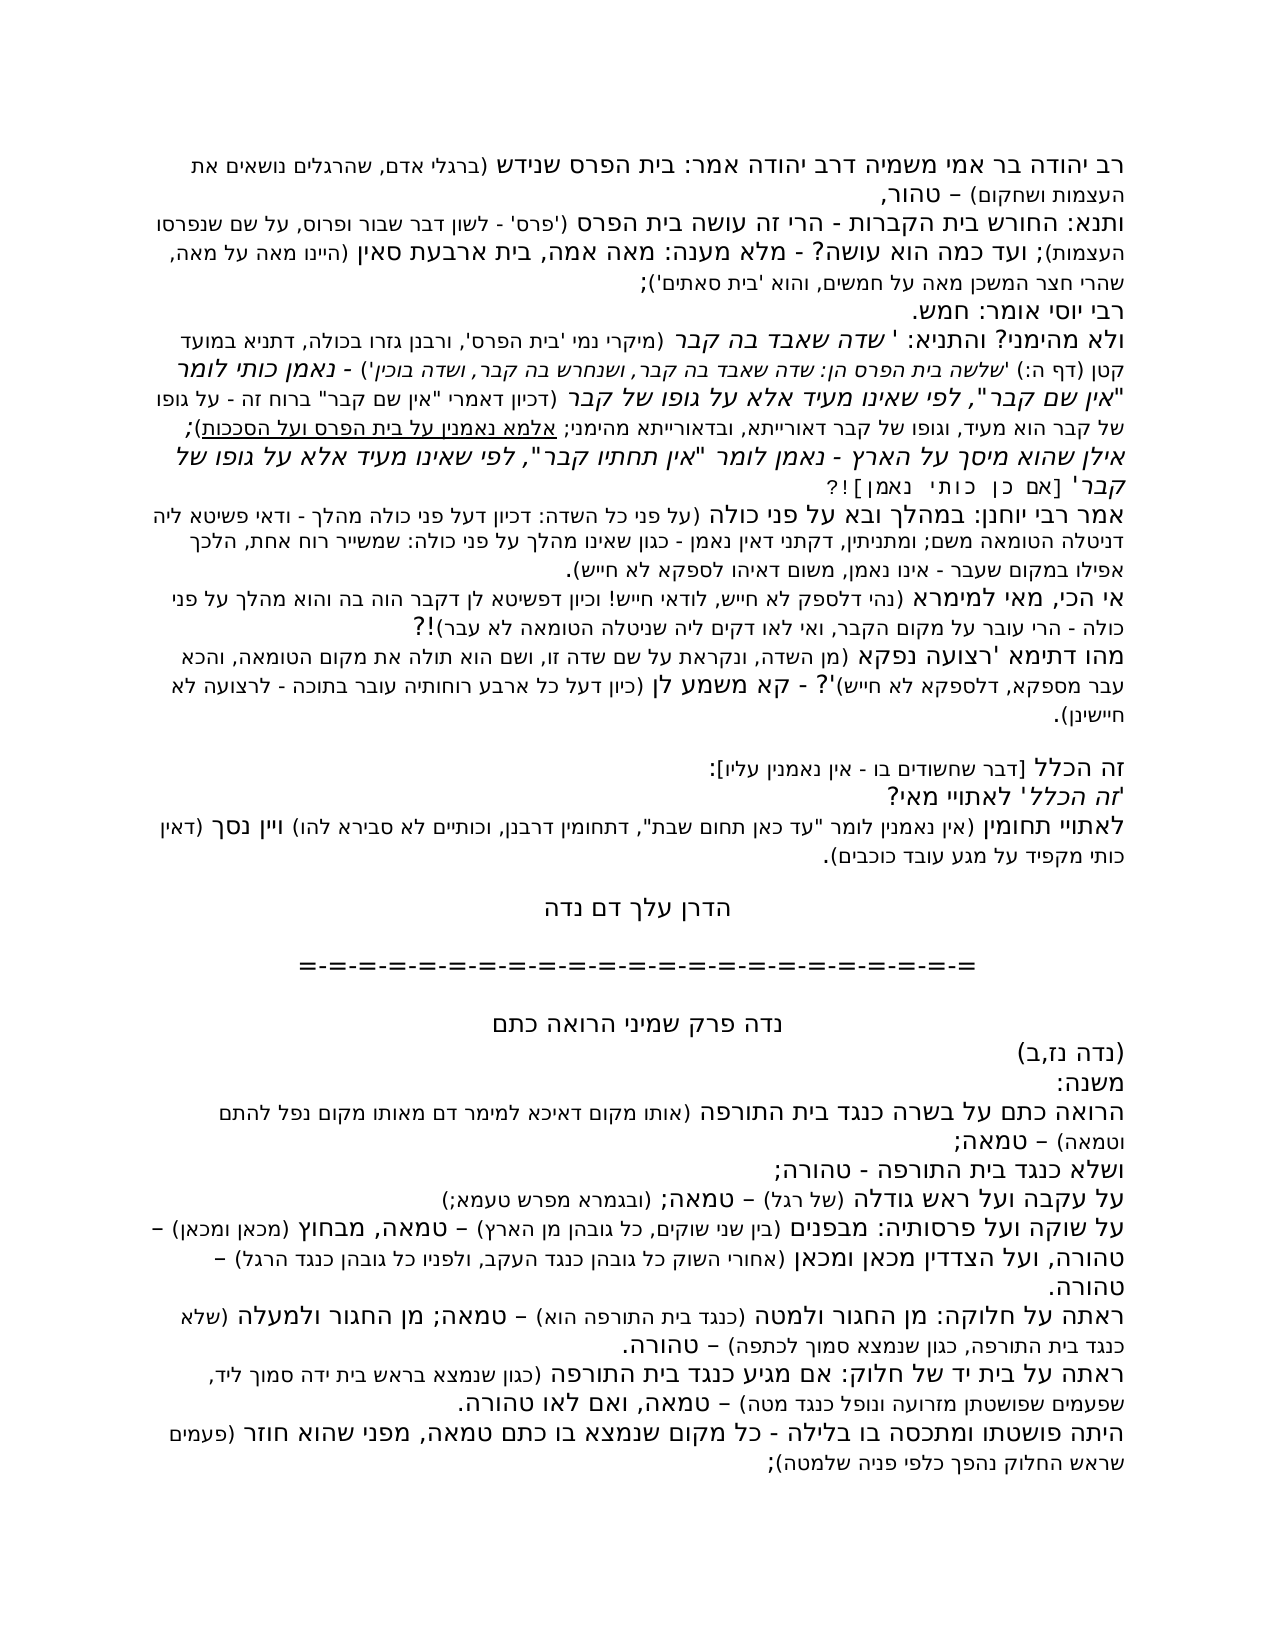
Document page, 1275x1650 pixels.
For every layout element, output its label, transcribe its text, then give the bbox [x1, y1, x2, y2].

text רבי יוסי אומר: חמש. [150, 296, 1125, 325]
text הדרן עלך דם נדה [150, 893, 1125, 923]
text מהו דתימא 'רצועה נפקא (מן השדה, ונקראת על שם שדה זו, ושם הוא תולה את מקום הטומאה, והכא עבר מספקא, דלספקא לא חייש)'? - קא משמע לן (כיון דעל כל ארבע רוחותיה עובר בתוכה - לרצועה לא חיישינן). [150, 641, 1125, 729]
text 'זה הכלל' לאתויי מאי? [150, 782, 1125, 811]
text לאתויי תחומין (אין נאמנין לומר "עד כאן תחום שבת", דתחומין דרבנן, וכותיים לא סבירא להו) ויין נסך (דאין כותי מקפיד על מגע עובד כוכבים). [150, 811, 1125, 869]
text ושלא כנגד בית התורפה - טהורה; [150, 1155, 1125, 1184]
text על עקבה ועל ראש גודלה (של רגל) – טמאה; (ובגמרא מפרש טעמא;) [150, 1184, 1125, 1213]
text ראתה על חלוקה: מן החגור ולמטה (כנגד בית התורפה הוא) – טמאה; מן החגור ולמעלה (שלא כנגד בית התורפה, כגון שנמצא סמוך לכתפה) – טהורה. [150, 1301, 1125, 1359]
text נדה פרק שמיני הרואה כתם [150, 1009, 1125, 1038]
text משנה: [150, 1068, 1125, 1097]
text =-=-=-=-=-=-=-=-=-=-=-=-=-=-=-=-=-=-=-=-=-=-= [150, 951, 1125, 981]
text היתה פושטתו ומתכסה בו בלילה - כל מקום שנמצא בו כתם טמאה, מפני שהוא חוזר (פעמים שראש החלוק נהפך כלפי פניה שלמטה); [150, 1418, 1125, 1476]
text (נדה נז,ב) [150, 1038, 1125, 1068]
text רב יהודה בר אמי משמיה דרב יהודה אמר: בית הפרס שנידש (ברגלי אדם, שהרגלים נושאים את העצמות ושחקום) – טהור, [150, 150, 1125, 208]
text ולא מהימני? והתניא: ' שדה שאבד בה קבר (מיקרי נמי 'בית הפרס', ורבנן גזרו בכולה, דתניא במועד קטן (דף ה:) 'שלשה בית הפרס הן: שדה שאבד בה קבר, ושנחרש בה קבר, ושדה בוכין') - נאמן כותי לומר "אין שם קבר", לפי שאינו מעיד אלא על גופו של קבר (דכיון דאמרי "אין שם קבר" ברוח זה - על גופו של קבר הוא מעיד, וגופו של קבר דאורייתא, ובדאורייתא מהימני; אלמא נאמנין על בית הפרס ועל הסככות); אילן שהוא מיסך על הארץ - נאמן לומר "אין תחתיו קבר", לפי שאינו מעיד אלא על גופו של קבר' [אם כן כותי נאמן]!? [150, 325, 1125, 500]
text אי הכי, מאי למימרא (נהי דלספק לא חייש, לודאי חייש! וכיון דפשיטא לן דקבר הוה בה והוא מהלך על פני כולה - הרי עובר על מקום הקבר, ואי לאו דקים ליה שניטלה הטומאה לא עבר)!? [150, 583, 1125, 641]
text ראתה על בית יד של חלוק: אם מגיע כנגד בית התורפה (כגון שנמצא בראש בית ידה סמוך ליד, שפעמים שפושטתן מזרועה ונופל כנגד מטה) – טמאה, ואם לאו טהורה. [150, 1359, 1125, 1418]
text על שוקה ועל פרסותיה: מבפנים (בין שני שוקים, כל גובהן מן הארץ) – טמאה, מבחוץ (מכאן ומכאן) – טהורה, ועל הצדדין מכאן ומכאן (אחורי השוק כל גובהן כנגד העקב, ולפניו כל גובהן כנגד הרגל) – טהורה. [150, 1213, 1125, 1301]
text אמר רבי יוחנן: במהלך ובא על פני כולה (על פני כל השדה: דכיון דעל פני כולה מהלך - ודאי פשיטא ליה דניטלה הטומאה משם; ומתניתין, דקתני דאין נאמן - כגון שאינו מהלך על פני כולה: שמשייר רוח אחת, הלכך אפילו במקום שעבר - אינו נאמן, משום דאיהו לספקא לא חייש). [150, 500, 1125, 583]
text זה הכלל [דבר שחשודים בו - אין נאמנין עליו]: [150, 753, 1125, 782]
text הרואה כתם על בשרה כנגד בית התורפה (אותו מקום דאיכא למימר דם מאותו מקום נפל להתם וטמאה) – טמאה; [150, 1097, 1125, 1155]
text ותנא: החורש בית הקברות - הרי זה עושה בית הפרס ('פרס' - לשון דבר שבור ופרוס, על שם שנפרסו העצמות); ועד כמה הוא עושה? - מלא מענה: מאה אמה, בית ארבעת סאין (היינו מאה על מאה, שהרי חצר המשכן מאה על חמשים, והוא 'בית סאתים'); [150, 208, 1125, 296]
